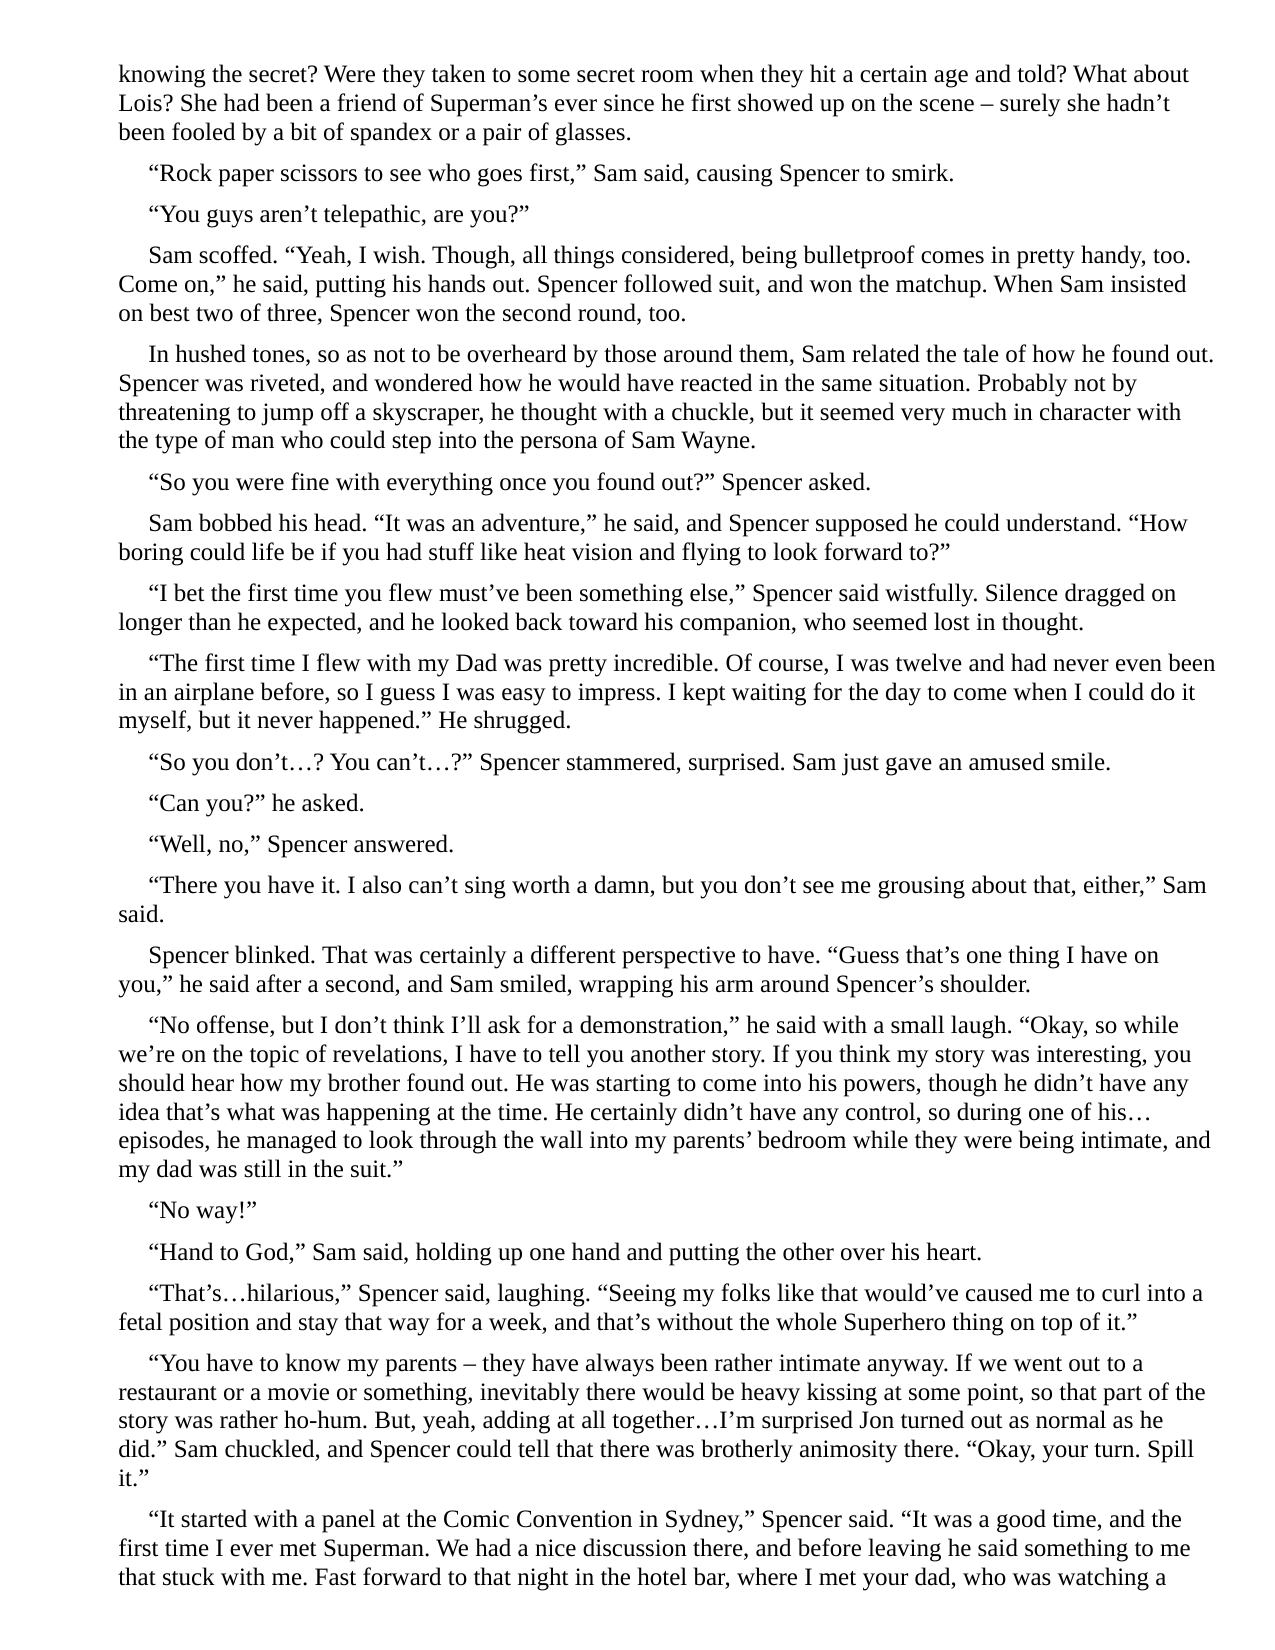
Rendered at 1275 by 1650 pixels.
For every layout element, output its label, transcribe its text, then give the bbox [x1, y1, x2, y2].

text “Can you?” he asked. [118, 788, 1216, 817]
text “Well, no,” Spencer answered. [118, 829, 1216, 858]
text “Rock paper scissors to see who goes first,” Sam said, causing Spencer to smirk. [118, 158, 1216, 187]
text “Hand to God,” Sam said, holding up one hand and putting the other over his heart. [118, 1237, 1216, 1265]
text “So you were fine with everything once you found out?” Spencer asked. [118, 467, 1216, 495]
text “You have to know my parents – they have always been rather intimate anyway. If we went out to a restaurant or a movie or something, inevitably there would be heavy kissing at some point, so that part of the story was rather ho-hum. But, yeah, adding at all together…I’m surprised Jon turned out as normal as he did.” Sam chuckled, and Spencer could tell that there was brotherly animosity there. “Okay, your turn. Spill it.” [118, 1348, 1216, 1492]
text Sam bobbed his head. “It was an adventure,” he said, and Spencer supposed he could understand. “How boring could life be if you had stuff like heat vision and flying to look forward to?” [118, 508, 1216, 565]
text “It started with a panel at the Comic Convention in Sydney,” Spencer said. “It was a good time, and the first time I ever met Superman. We had a nice discussion there, and before leaving he said something to me that stuck with me. Fast forward to that night in the hotel bar, where I met your dad, who was watching a [118, 1504, 1216, 1590]
text Sam scoffed. “Yeah, I wish. Though, all things considered, being bulletproof comes in pretty handy, too. Come on,” he said, putting his hands out. Spencer followed suit, and won the matchup. When Sam insisted on best two of three, Spencer won the second round, too. [118, 240, 1216, 327]
text knowing the secret? Were they taken to some secret room when they hit a certain age and told? What about Lois? She had been a friend of Superman’s ever since he first showed up on the scene – surely she hadn’t been fooled by a bit of spandex or a pair of glasses. [118, 59, 1216, 145]
text In hushed tones, so as not to be overheard by those around them, Sam related the tale of how he found out. Spencer was riveted, and wondered how he would have reacted in the same situation. Probably not by threatening to jump off a skyscraper, he thought with a chuckle, but it seemed very much in character with the type of man who could step into the persona of Sam Wayne. [118, 339, 1216, 454]
text “You guys aren’t telepathic, are you?” [118, 199, 1216, 228]
text “I bet the first time you flew must’ve been something else,” Spencer said wistfully. Silence dragged on longer than he expected, and he looked back toward his companion, who seemed lost in thought. [118, 578, 1216, 635]
text “No way!” [118, 1195, 1216, 1224]
text Spencer blinked. That was certainly a different perspective to have. “Guess that’s one thing I have on you,” he said after a second, and Sam smiled, wrapping his arm around Spencer’s shoulder. [118, 940, 1216, 998]
text “There you have it. I also can’t sing worth a damn, but you don’t see me grousing about that, either,” Sam said. [118, 870, 1216, 928]
text “The first time I flew with my Dad was pretty incredible. Of course, I was twelve and had never even been in an airplane before, so I guess I was easy to impress. I kept waiting for the day to come when I could do it myself, but it never happened.” He shrugged. [118, 648, 1216, 734]
text “So you don’t…? You can’t…?” Spencer stammered, surprised. Sam just gave an amused smile. [118, 747, 1216, 775]
text “No offense, but I don’t think I’ll ask for a demonstration,” he said with a small laugh. “Okay, so while we’re on the topic of revelations, I have to tell you another story. If you think my story was interesting, you should hear how my brother found out. He was starting to come into his powers, though he didn’t have any idea that’s what was happening at the time. He certainly didn’t have any control, so during one of his…episodes, he managed to look through the wall into my parents’ bedroom while they were being intimate, and my dad was still in the suit.” [118, 1010, 1216, 1183]
text “That’s…hilarious,” Spencer said, laughing. “Seeing my folks like that would’ve caused me to curl into a fetal position and stay that way for a week, and that’s without the whole Superhero thing on top of it.” [118, 1278, 1216, 1335]
